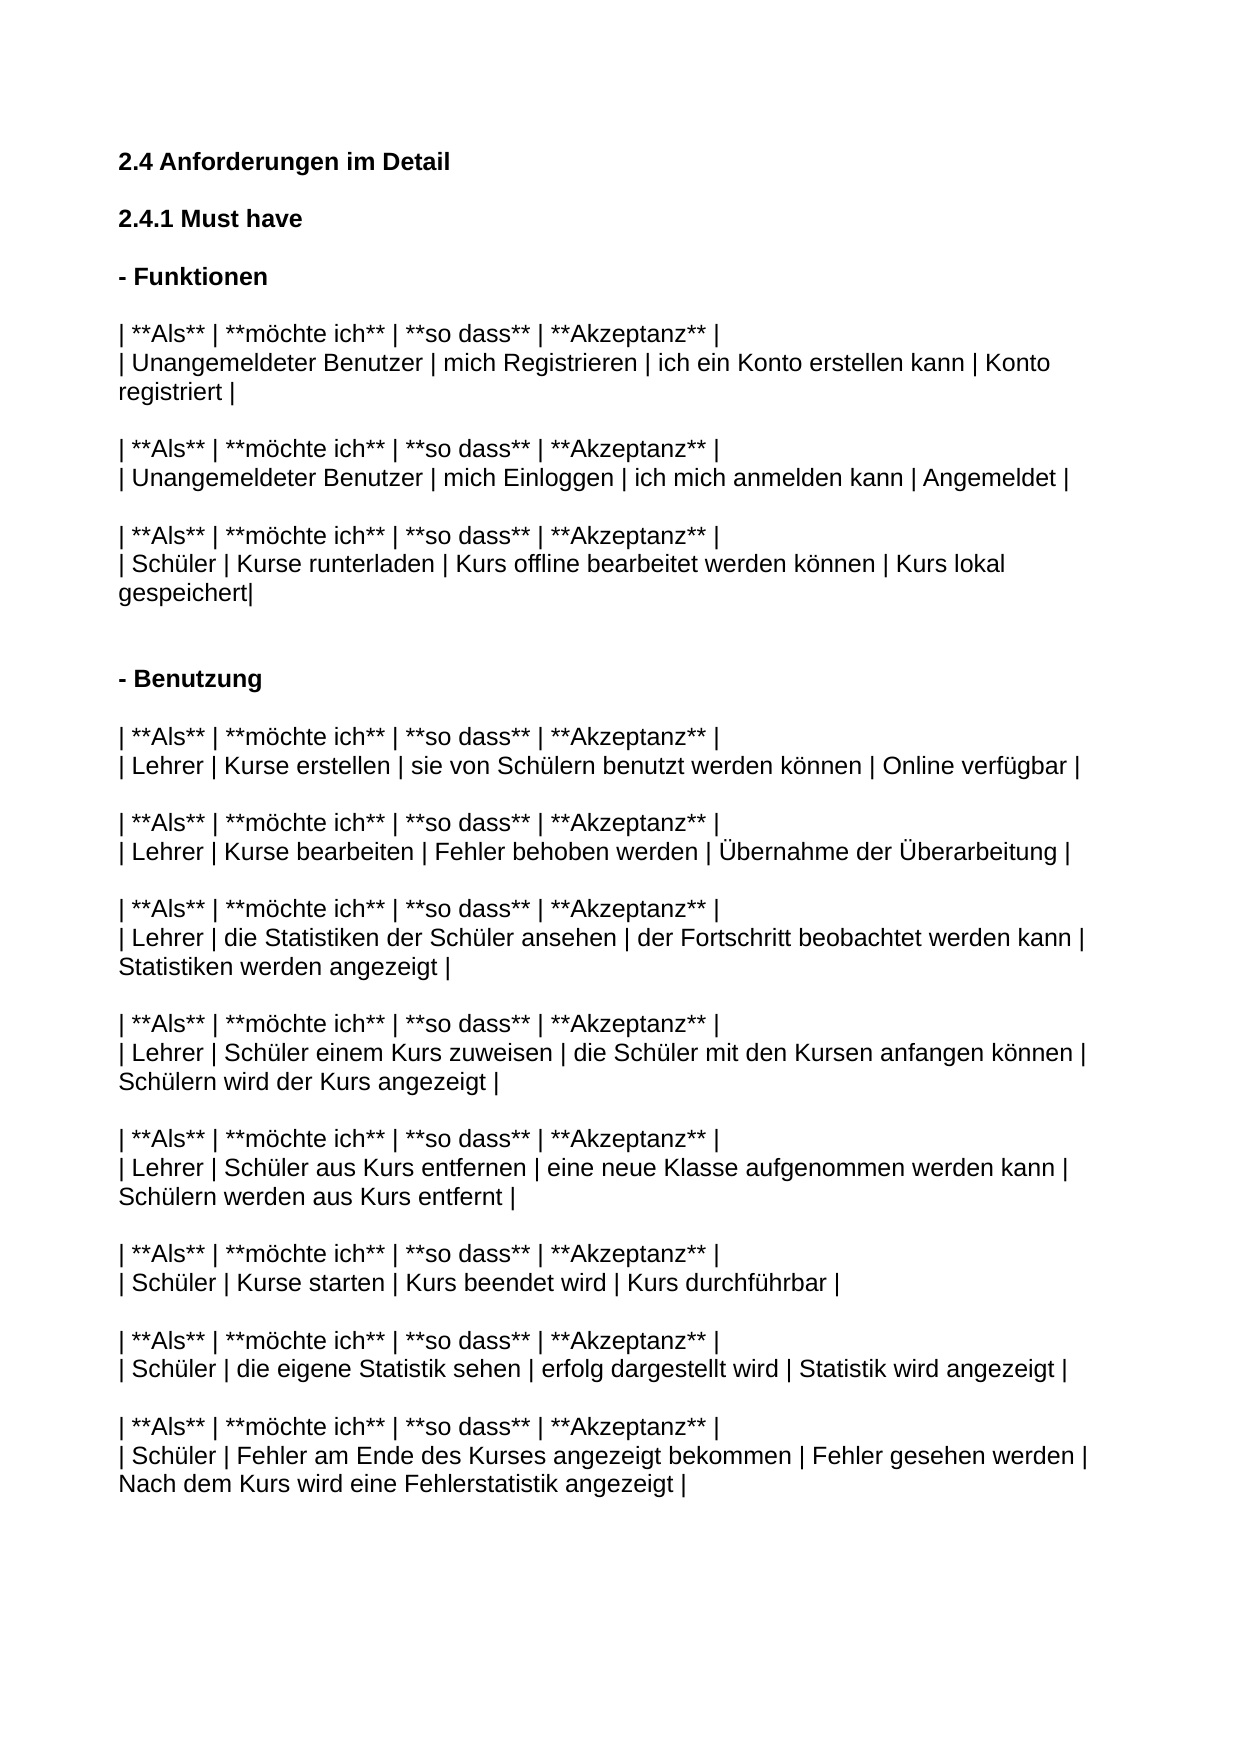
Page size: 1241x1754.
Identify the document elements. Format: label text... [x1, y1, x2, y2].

text 2.4.1 Must have [118, 204, 1122, 233]
text | Schüler | Kurse runterladen | Kurs offline bearbeitet werden können | Kurs lokal gespeichert| [118, 549, 1122, 607]
text | **Als** | **möchte ich** | **so dass** | **Akzeptanz** | [118, 1239, 1122, 1268]
text | **Als** | **möchte ich** | **so dass** | **Akzeptanz** | [118, 1412, 1122, 1441]
text | Unangemeldeter Benutzer | mich Einloggen | ich mich anmelden kann | Angemeldet | [118, 463, 1122, 492]
text - Funktionen [118, 262, 1122, 291]
text | Lehrer | Kurse erstellen | sie von Schülern benutzt werden können | Online verfügbar | [118, 751, 1122, 779]
text | **Als** | **möchte ich** | **so dass** | **Akzeptanz** | [118, 894, 1122, 923]
text 2.4 Anforderungen im Detail [118, 147, 1122, 176]
text | Lehrer | Kurse bearbeiten | Fehler behoben werden | Übernahme der Überarbeitung | [118, 837, 1122, 866]
text | Lehrer | Schüler einem Kurs zuweisen | die Schüler mit den Kursen anfangen können | Schülern wird der Kurs angezeigt | [118, 1038, 1122, 1096]
text | Schüler | Fehler am Ende des Kurses angezeigt bekommen | Fehler gesehen werden | Nach dem Kurs wird eine Fehlerstatistik angezeigt | [118, 1441, 1122, 1498]
text | **Als** | **möchte ich** | **so dass** | **Akzeptanz** | [118, 722, 1122, 751]
text | Unangemeldeter Benutzer | mich Registrieren | ich ein Konto erstellen kann | Konto registriert | [118, 348, 1122, 406]
text | **Als** | **möchte ich** | **so dass** | **Akzeptanz** | [118, 1009, 1122, 1038]
text | **Als** | **möchte ich** | **so dass** | **Akzeptanz** | [118, 434, 1122, 463]
text | **Als** | **möchte ich** | **so dass** | **Akzeptanz** | [118, 1326, 1122, 1354]
text | **Als** | **möchte ich** | **so dass** | **Akzeptanz** | [118, 521, 1122, 549]
text | Schüler | Kurse starten | Kurs beendet wird | Kurs durchführbar | [118, 1268, 1122, 1297]
text | Lehrer | Schüler aus Kurs entfernen | eine neue Klasse aufgenommen werden kann | Schülern werden aus Kurs entfernt | [118, 1153, 1122, 1211]
text - Benutzung [118, 664, 1122, 693]
text | **Als** | **möchte ich** | **so dass** | **Akzeptanz** | [118, 1124, 1122, 1153]
text | **Als** | **möchte ich** | **so dass** | **Akzeptanz** | [118, 319, 1122, 348]
text | Schüler | die eigene Statistik sehen | erfolg dargestellt wird | Statistik wird angezeigt | [118, 1354, 1122, 1383]
text | Lehrer | die Statistiken der Schüler ansehen | der Fortschritt beobachtet werden kann | Statistiken werden angezeigt | [118, 923, 1122, 981]
text | **Als** | **möchte ich** | **so dass** | **Akzeptanz** | [118, 808, 1122, 837]
